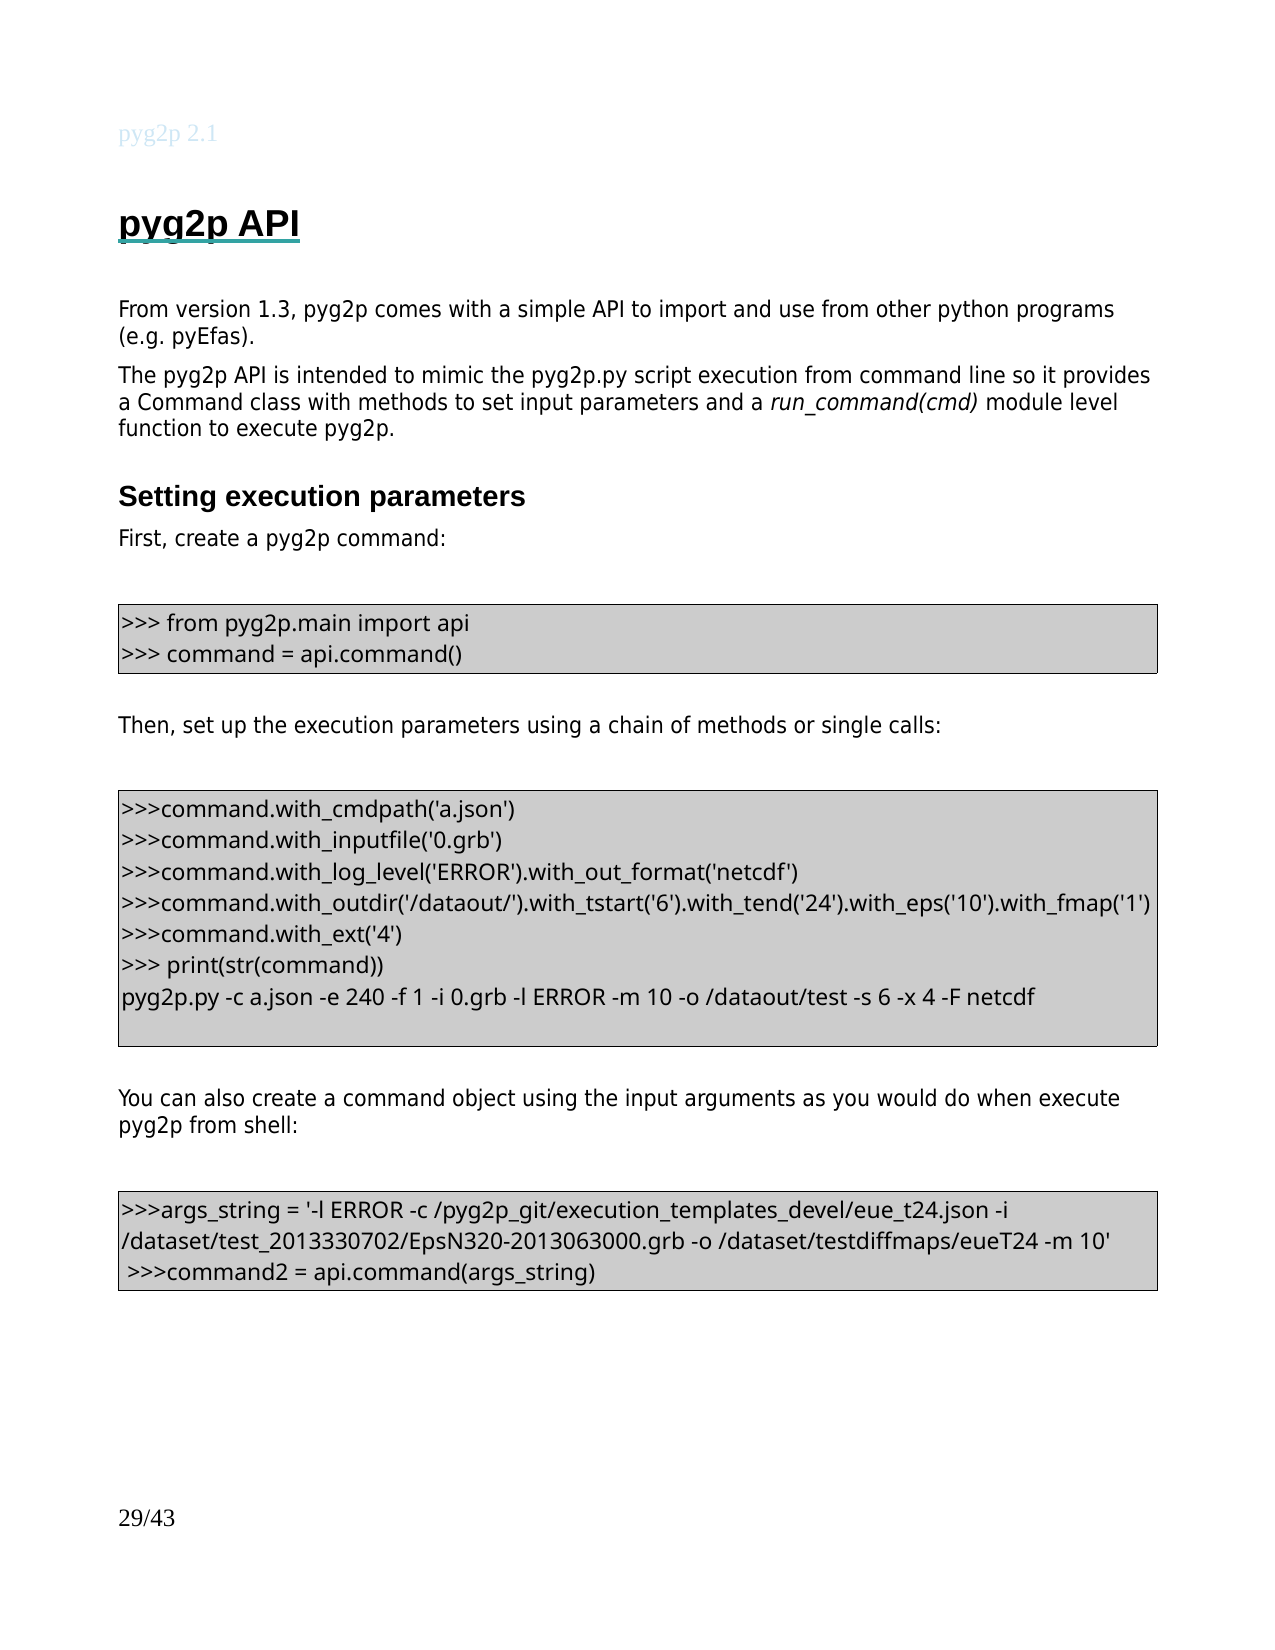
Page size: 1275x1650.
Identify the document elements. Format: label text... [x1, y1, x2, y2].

text >>>args_string = '-l ERROR -c /pyg2p_git/execution_templates_devel/eue_t24.json -i /dataset/test_2013330702/EpsN320-2013063000.grb -o /dataset/testdiffmaps/eueT24 -m 10' [119, 1192, 1157, 1253]
text First, create a pyg2p command: [118, 526, 1157, 552]
text pyg2p.py -c a.json -e 240 -f 1 -i 0.grb -l ERROR -m 10 -o /dataout/test -s 6 -x 4 -F netcdf [119, 978, 1157, 1009]
text >>>command.with_ext('4') [119, 915, 1157, 946]
text From version 1.3, pyg2p comes with a simple API to import and use from other python programs (e.g. pyEfas). [118, 296, 1157, 349]
text >>>command.with_inputfile('0.grb') [119, 821, 1157, 853]
text >>> from pyg2p.main import api [119, 605, 1157, 635]
text >>>command.with_cmdpath('a.json') [119, 791, 1157, 821]
text >>>command.with_log_level('ERROR').with_out_format('netcdf') [119, 853, 1157, 884]
text >>> command = api.command() [119, 635, 1157, 673]
subtitle pyg2p API [118, 201, 1157, 244]
text The pyg2p API is intended to mimic the pyg2p.py script execution from command line so it provides a Command class with methods to set input parameters and a run_command(cmd) module level function to execute pyg2p. [118, 362, 1157, 442]
subtitle Setting execution parameters [118, 479, 1157, 513]
text >>>command2 = api.command(args_string) [119, 1253, 1157, 1290]
text >>> print(str(command)) [119, 946, 1157, 978]
text You can also create a command object using the input arguments as you would do when execute pyg2p from shell: [118, 1086, 1157, 1139]
text Then, set up the execution parameters using a chain of methods or single calls: [118, 712, 1157, 738]
text >>>command.with_outdir('/dataout/').with_tstart('6').with_tend('24').with_eps('10').with_fmap('1') [119, 884, 1157, 915]
